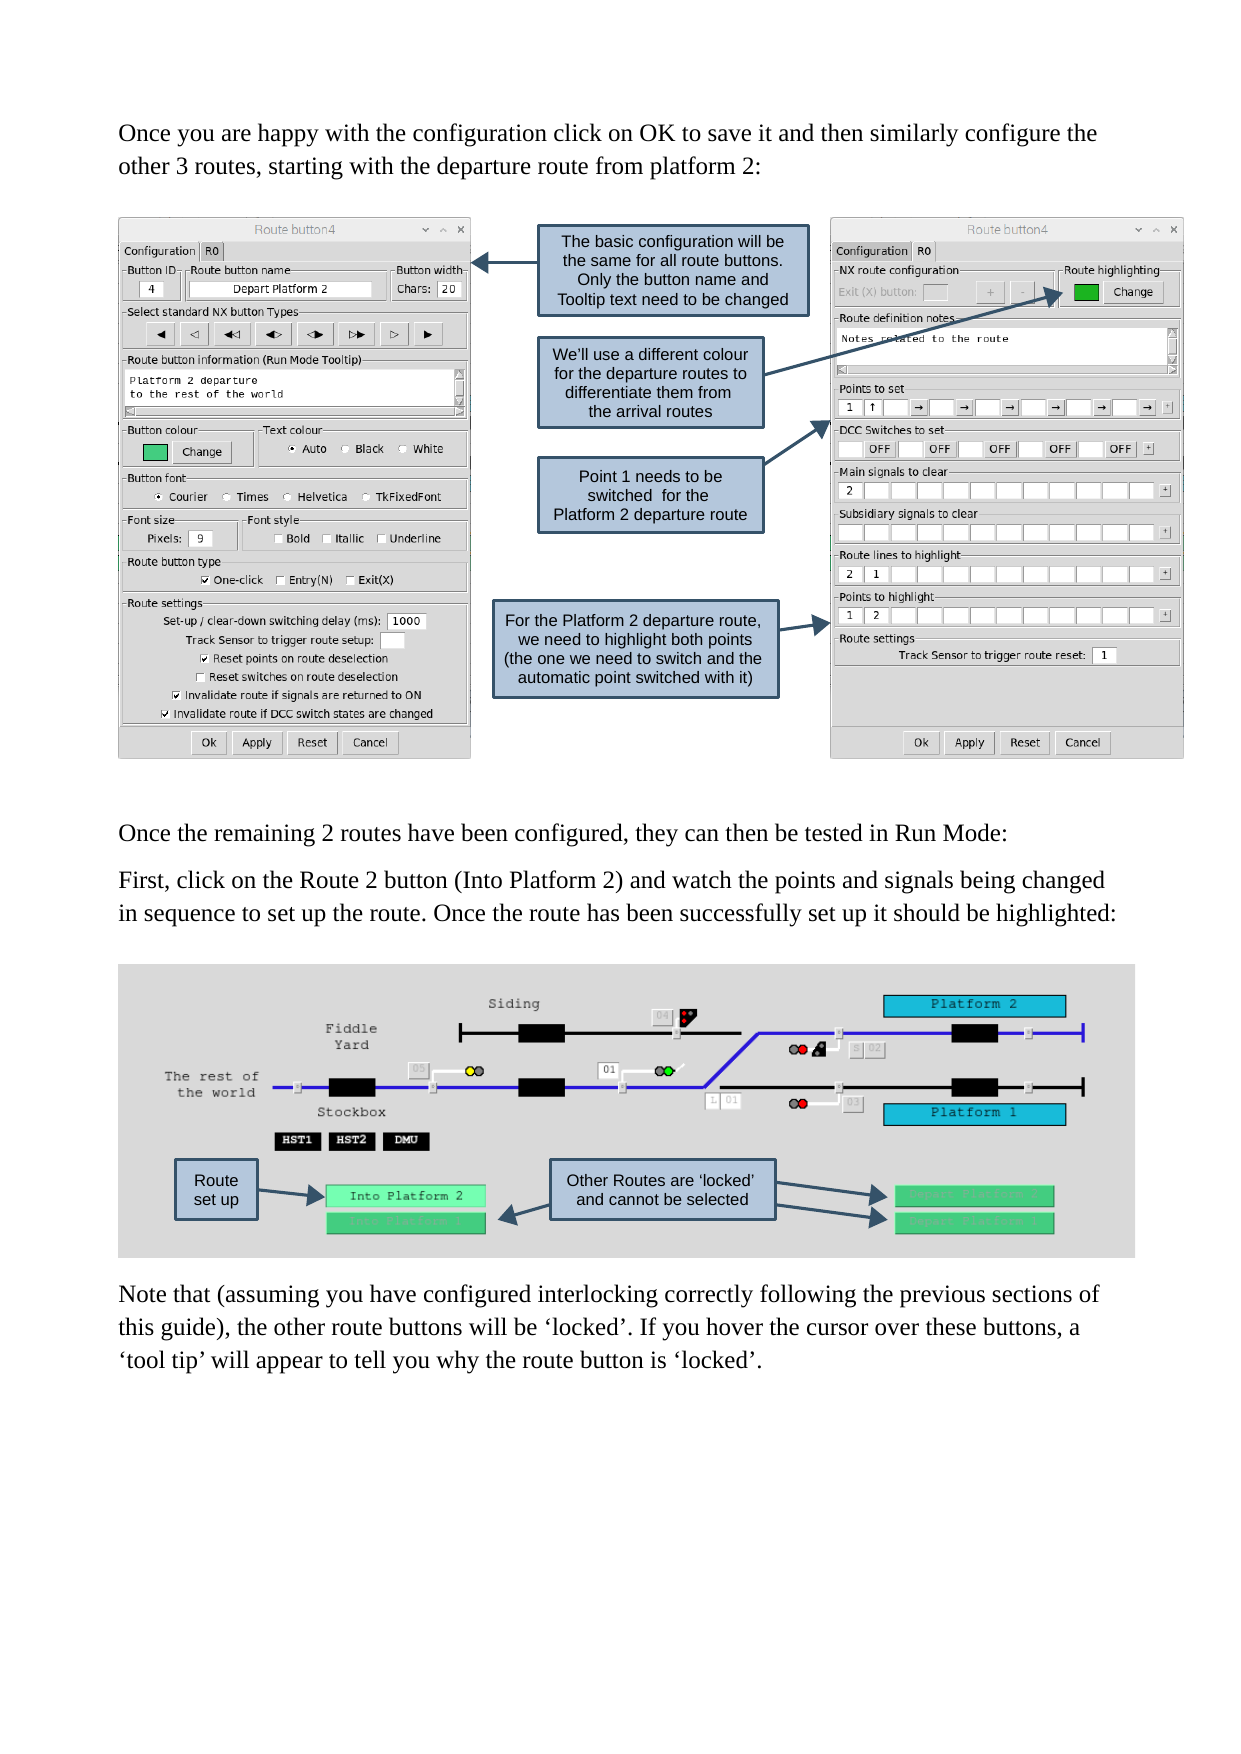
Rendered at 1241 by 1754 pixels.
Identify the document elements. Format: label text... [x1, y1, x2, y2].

text First, click on the Route 2 button (Into Platform 2) and watch the points and signals being changed in sequence to set up the route. Once the route has been successfully set up it should be highlighted: [118, 865, 1122, 927]
text Once you are happy with the configuration click on OK to save it and then similarly configure the other 3 routes, starting with the departure route from platform 2: [118, 118, 1122, 180]
picture [118, 964, 1136, 1258]
picture [118, 217, 471, 759]
text Once the remaining 2 routes have been configured, they can then be tested in Run Mode: [118, 818, 1122, 846]
picture [830, 217, 1184, 759]
text Note that (assuming you have configured interlocking correctly following the previous sections of this guide), the other route buttons will be ‘locked’. If you hover the cursor over these buttons, a ‘tool tip’ will appear to tell you why the route button is ‘locked’. [118, 1279, 1122, 1374]
